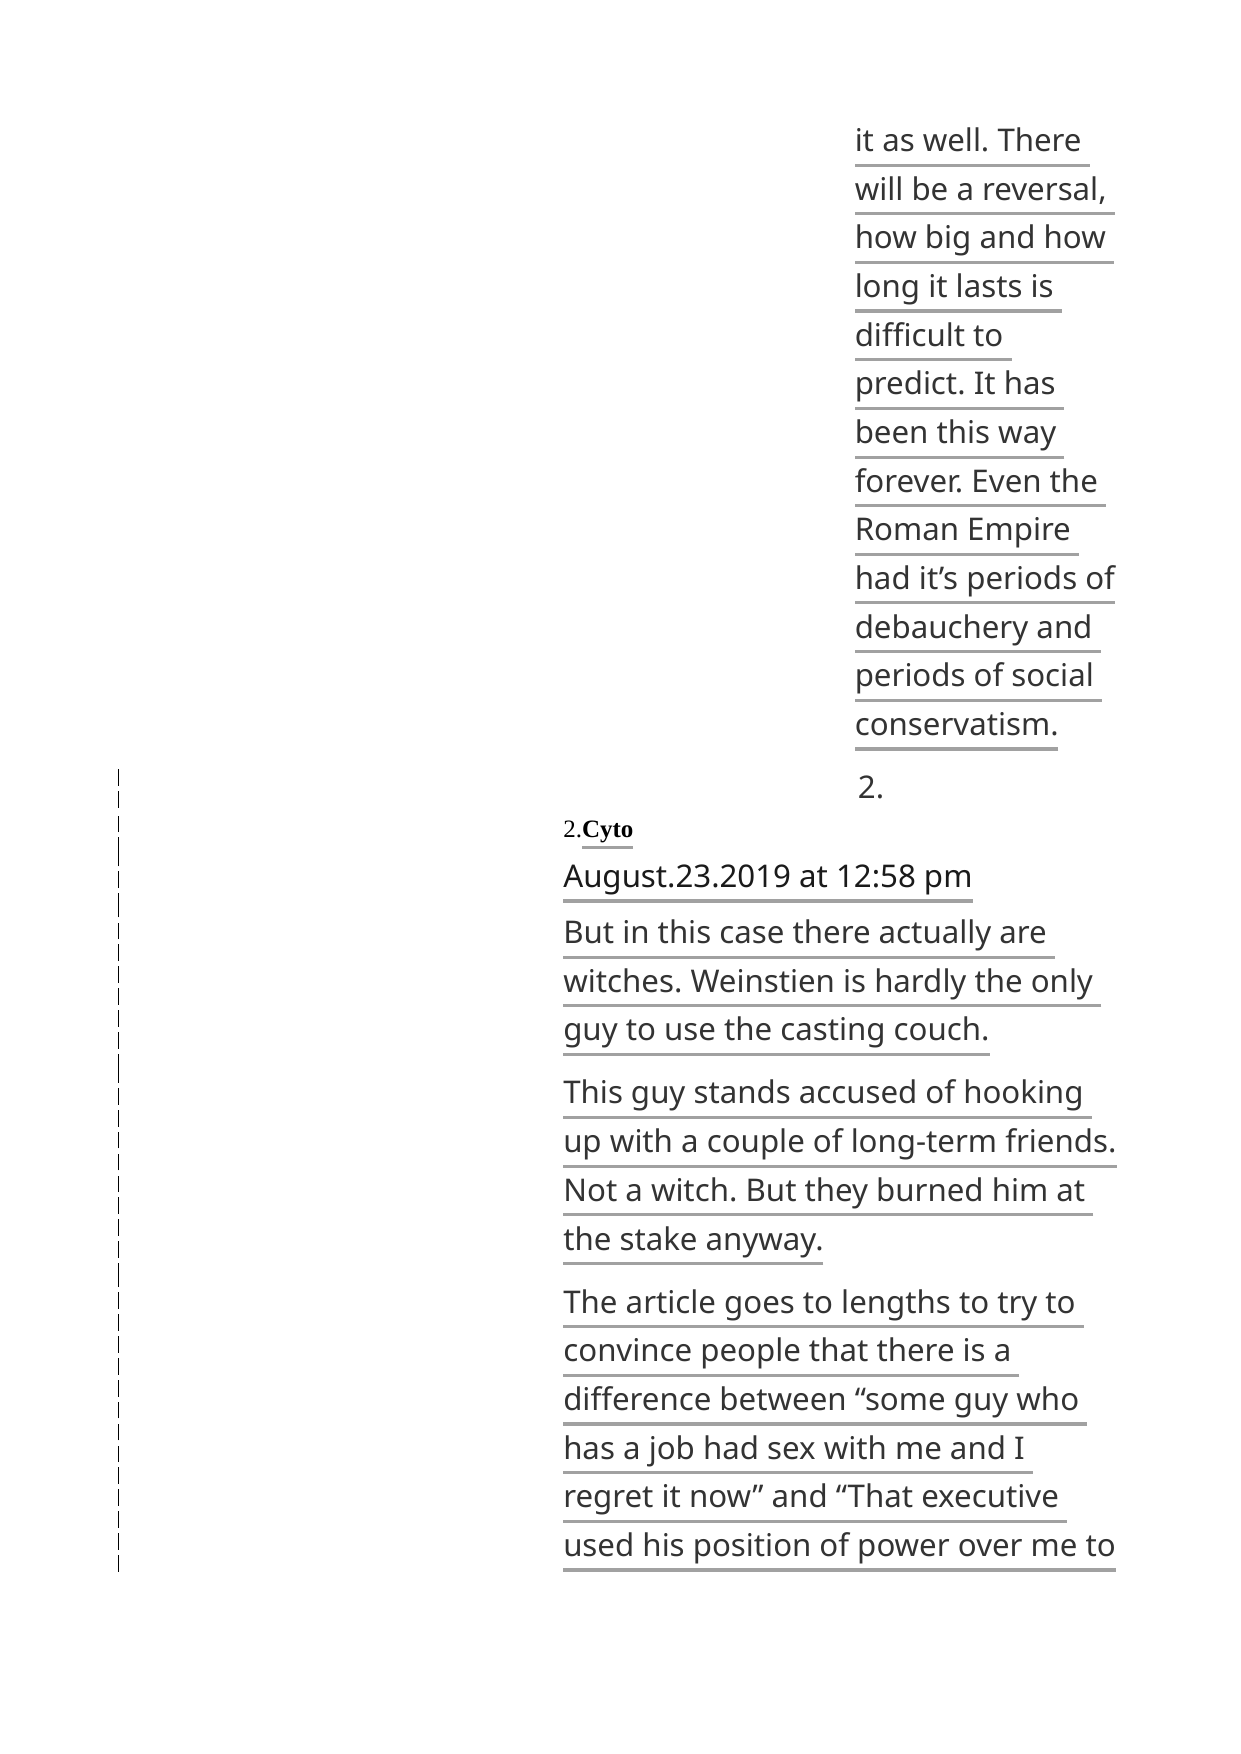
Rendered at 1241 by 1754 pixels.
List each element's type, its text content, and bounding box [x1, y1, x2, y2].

list This guy stands accused of hooking up with a couple of long-term friends. Not a witch. But they burned him at the stake anyway. [118, 1071, 1122, 1265]
list August.23.2019 at 12:58 pm [118, 854, 1122, 903]
list Cyto [118, 814, 1122, 849]
list it as well. There will be a reversal, how big and how long it lasts is difficult to predict. It has been this way forever. Even the Roman Empire had it’s periods of debauchery and periods of social conservatism. [118, 118, 1122, 751]
list But in this case there actually are witches. Weinstien is hardly the only guy to use the casting couch. [118, 910, 1122, 1056]
list The article goes to lengths to try to convince people that there is a difference between “some guy who has a job had sex with me and I regret it now” and “That executive used his position of power over me to [118, 1280, 1122, 1572]
